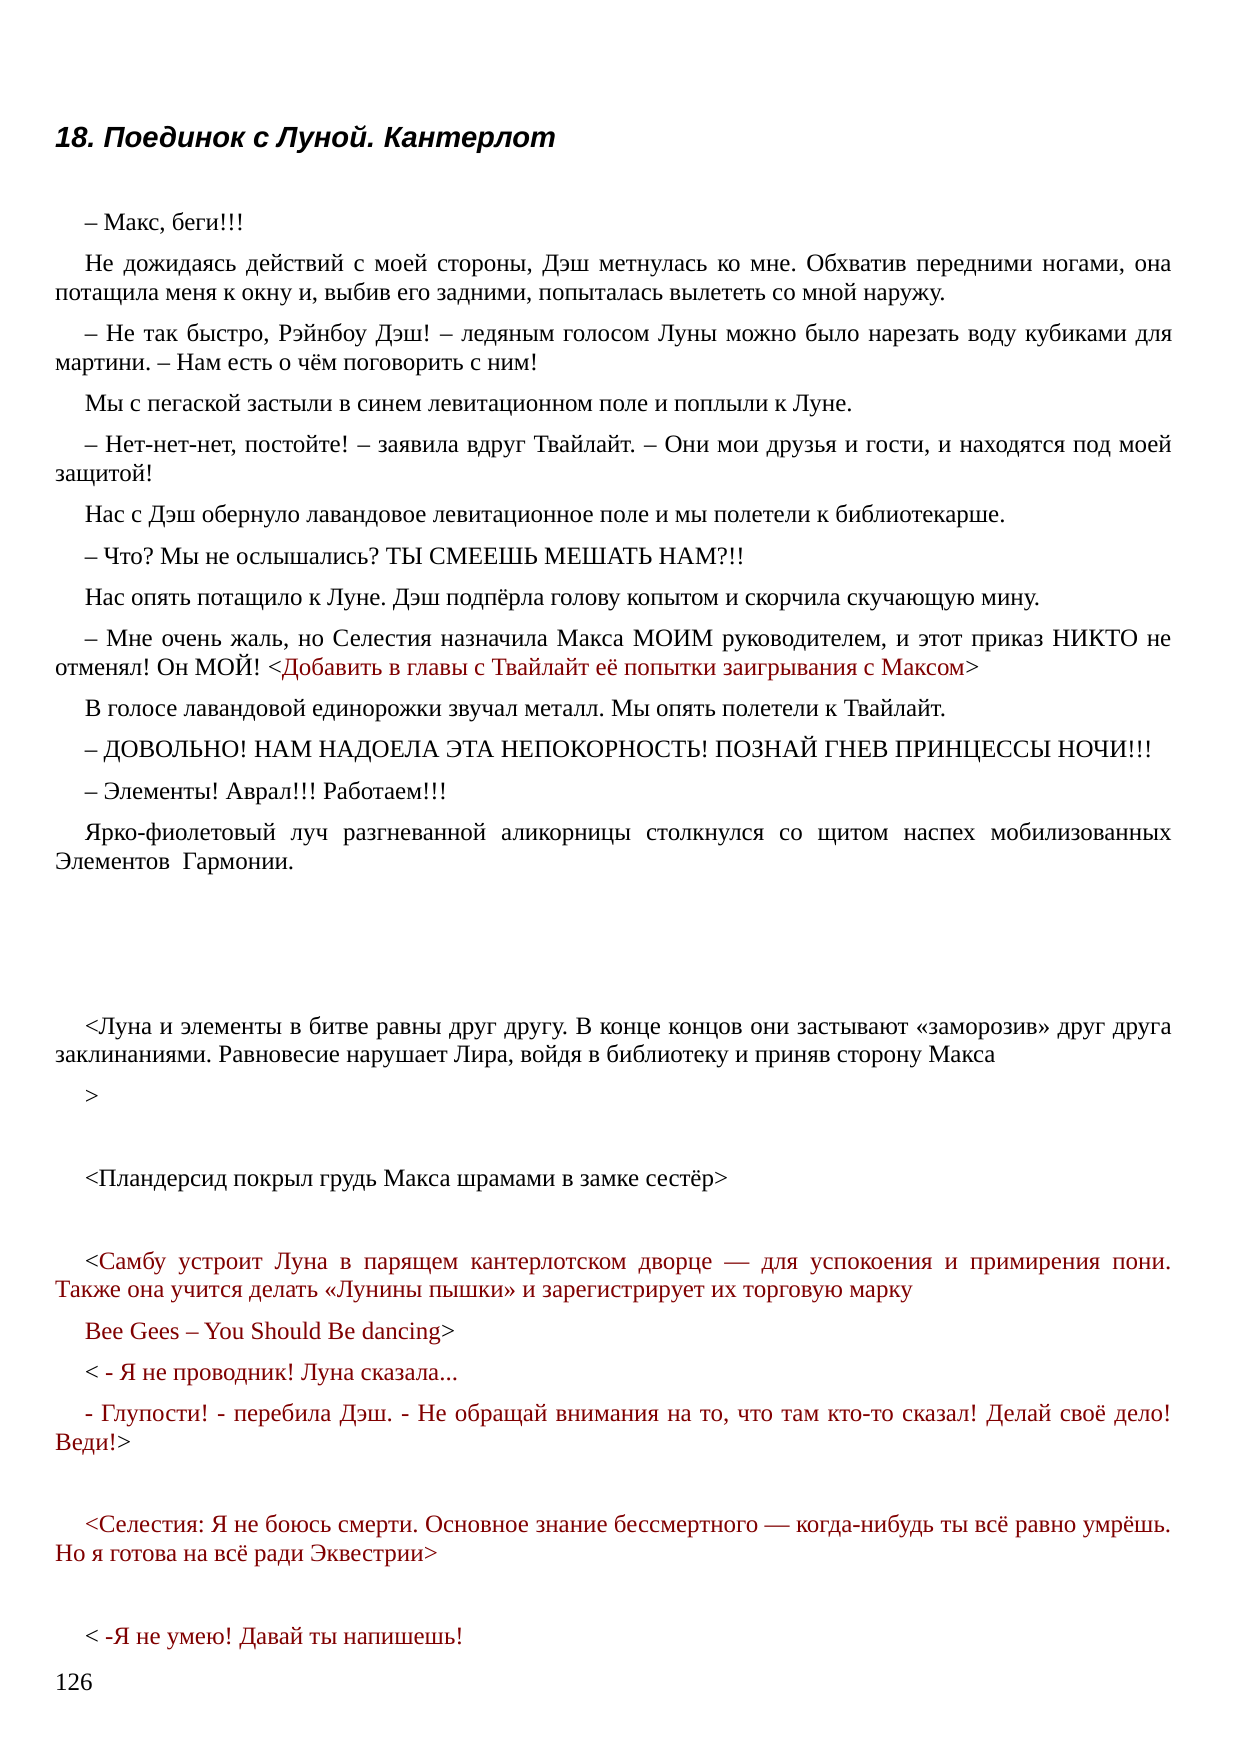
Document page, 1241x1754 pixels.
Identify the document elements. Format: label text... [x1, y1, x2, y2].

text < -Я не умею! Давай ты напишешь! [55, 1621, 1173, 1649]
text > [55, 1081, 1173, 1109]
text <Пландерсид покрыл грудь Макса шрамами в замке сестёр> [55, 1163, 1173, 1192]
text < - Я не проводник! Луна сказала... [55, 1357, 1173, 1386]
text Нас с Дэш обернуло лавандовое левитационное поле и мы полетели к библиотекарше. [55, 499, 1173, 528]
text В голосе лавандовой единорожки звучал металл. Мы опять полетели к Твайлайт. [55, 693, 1173, 722]
text - Глупости! - перебила Дэш. - Не обращай внимания на то, что там кто-то сказал! Делай своё дело! Веди!> [55, 1398, 1173, 1456]
text Нас опять потащило к Луне. Дэш подпёрла голову копытом и скорчила скучающую мину. [55, 582, 1173, 611]
text – Макс, беги!!! [55, 207, 1173, 236]
text Мы с пегаской застыли в синем левитационном поле и поплыли к Луне. [55, 388, 1173, 417]
text – Что? Мы не ослышались? ТЫ СМЕЕШЬ МЕШАТЬ НАМ?!! [55, 541, 1173, 569]
text – ДОВОЛЬНО! НАМ НАДОЕЛА ЭТА НЕПОКОРНОСТЬ! ПОЗНАЙ ГНЕВ ПРИНЦЕССЫ НОЧИ!!! [55, 734, 1173, 763]
text – Нет-нет-нет, постойте! – заявила вдруг Твайлайт. – Они мои друзья и гости, и находятся под моей защитой! [55, 429, 1173, 487]
text Ярко-фиолетовый луч разгневанной аликорницы столкнулся со щитом наспех мобилизованных Элементов Гармонии. [55, 817, 1173, 874]
text – Мне очень жаль, но Селестия назначила Макса МОИМ руководителем, и этот приказ НИКТО не отменял! Он МОЙ! <Добавить в главы с Твайлайт её попытки заигрывания с Максом> [55, 623, 1173, 681]
text <Луна и элементы в битве равны друг другу. В конце концов они застывают «заморозив» друг друга заклинаниями. Равновесие нарушает Лира, войдя в библиотеку и приняв сторону Макса [55, 1011, 1173, 1068]
text – Элементы! Аврал!!! Работаем!!! [55, 776, 1173, 804]
text – Не так быстро, Рэйнбоу Дэш! – ледяным голосом Луны можно было нарезать воду кубиками для мартини. – Нам есть о чём поговорить с ним! [55, 318, 1173, 376]
subtitle 18. Поединок с Луной. Кантерлот [55, 120, 1173, 153]
text <Селестия: Я не боюсь смерти. Основное знание бессмертного — когда-нибудь ты всё равно умрёшь. Но я готова на всё ради Эквестрии> [55, 1509, 1173, 1567]
text Не дожидаясь действий с моей стороны, Дэш метнулась ко мне. Обхватив передними ногами, она потащила меня к окну и, выбив его задними, попыталась вылететь со мной наружу. [55, 248, 1173, 306]
text Bee Gees – You Should Be dancing> [55, 1316, 1173, 1344]
text <Самбу устроит Луна в парящем кантерлотском дворце — для успокоения и примирения пони. Также она учится делать «Лунины пышки» и зарегистрирует их торговую марку [55, 1246, 1173, 1303]
